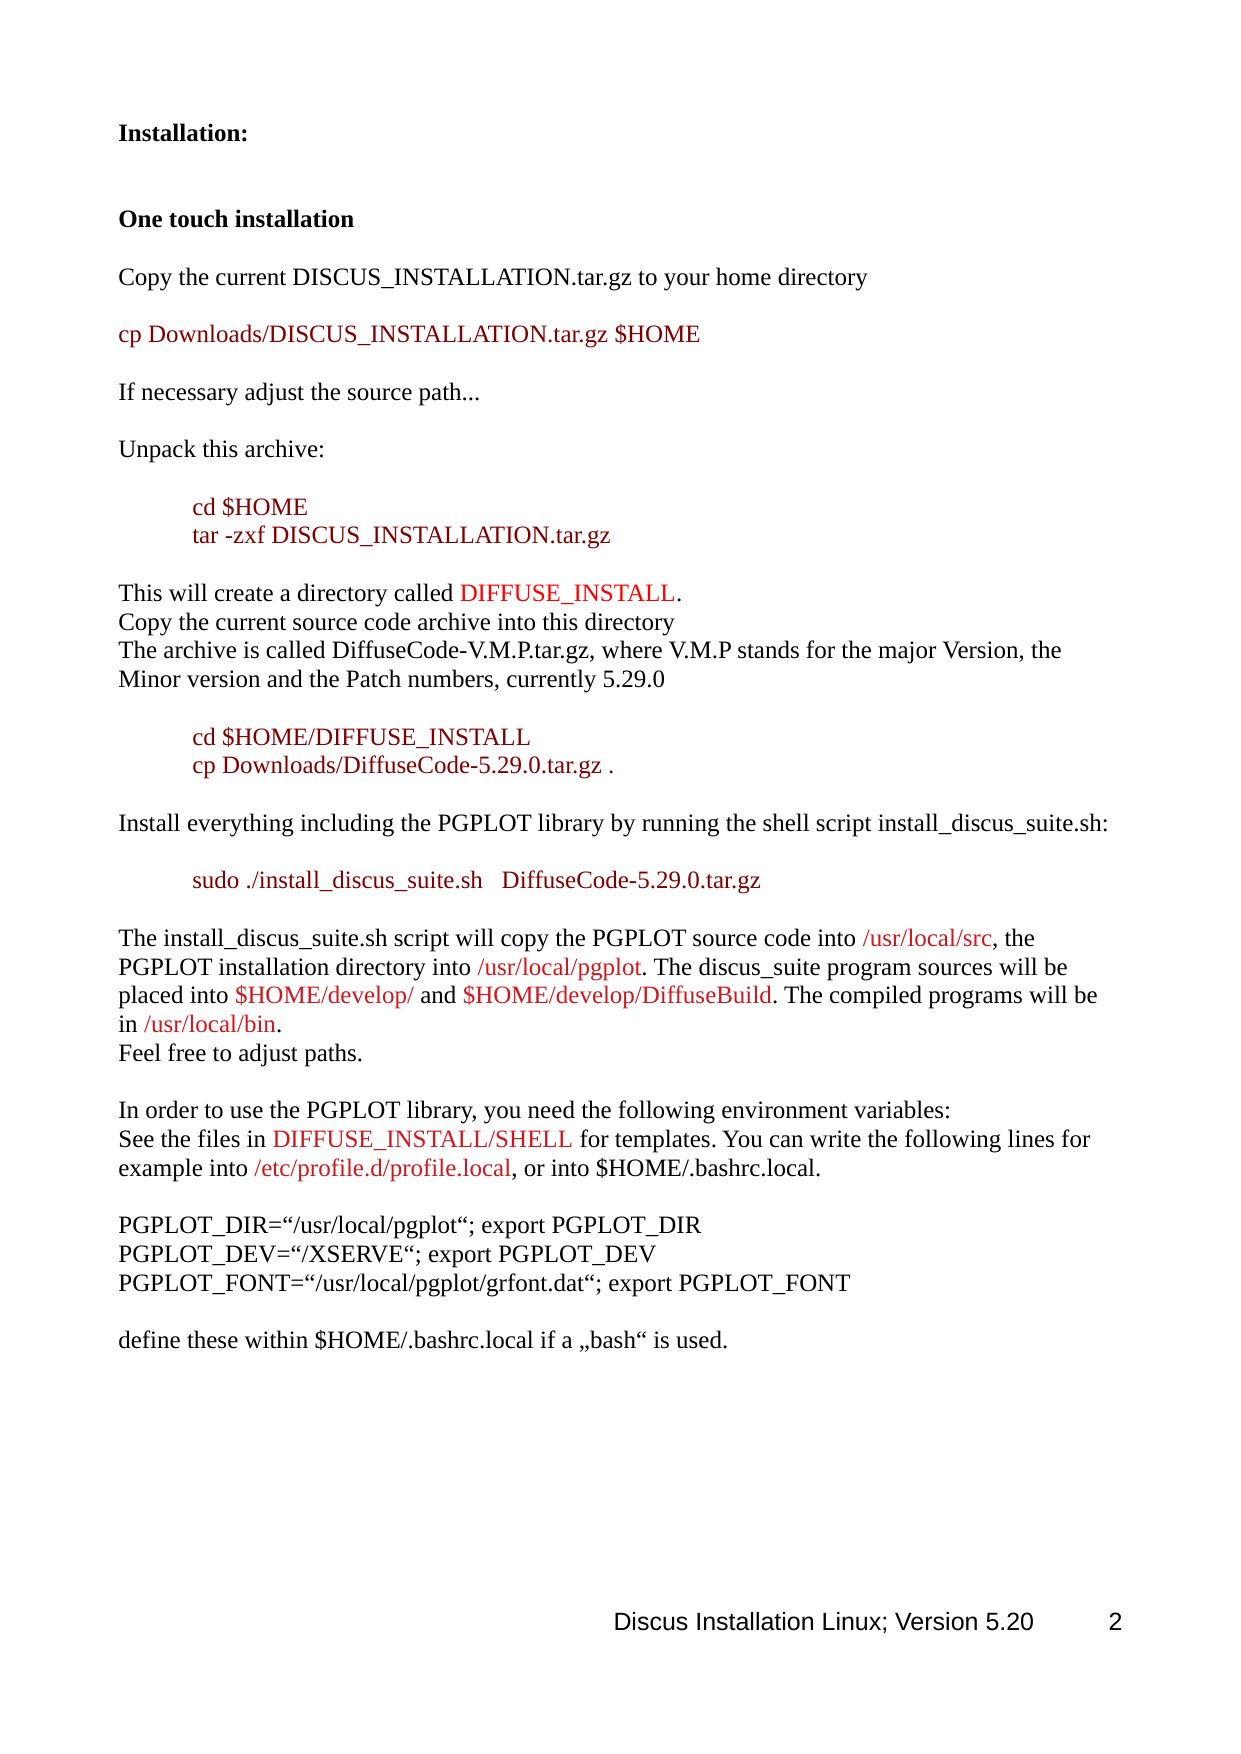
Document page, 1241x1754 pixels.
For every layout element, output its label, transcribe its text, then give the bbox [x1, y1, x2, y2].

text cd $HOME/DIFFUSE_INSTALL [118, 722, 1122, 751]
text Copy the current source code archive into this directory [118, 607, 1122, 636]
text cd $HOME [118, 492, 1122, 521]
text Feel free to adjust paths. [118, 1038, 1122, 1067]
text tar -zxf DISCUS_INSTALLATION.tar.gz [118, 521, 1122, 549]
text The archive is called DiffuseCode-V.M.P.tar.gz, where V.M.P stands for the major Version, the Minor version and the Patch numbers, currently 5.29.0 [118, 636, 1122, 693]
text Unpack this archive: [118, 434, 1122, 463]
text See the files in DIFFUSE_INSTALL/SHELL for templates. You can write the following lines for example into /etc/profile.d/profile.local, or into $HOME/.bashrc.local. [118, 1124, 1122, 1182]
text cp Downloads/DiffuseCode-5.29.0.tar.gz . [118, 751, 1122, 779]
text define these within $HOME/.bashrc.local if a „bash“ is used. [118, 1326, 1122, 1354]
text Installation: [118, 118, 1122, 147]
text cp Downloads/DISCUS_INSTALLATION.tar.gz $HOME [118, 319, 1122, 348]
text Install everything including the PGPLOT library by running the shell script install_discus_suite.sh: [118, 808, 1122, 837]
text PGPLOT_FONT=“/usr/local/pgplot/grfont.dat“; export PGPLOT_FONT [118, 1268, 1122, 1297]
text This will create a directory called DIFFUSE_INSTALL. [118, 578, 1122, 607]
text If necessary adjust the source path... [118, 377, 1122, 406]
text One touch installation [118, 204, 1122, 233]
text PGPLOT_DIR=“/usr/local/pgplot“; export PGPLOT_DIR [118, 1211, 1122, 1239]
text In order to use the PGPLOT library, you need the following environment variables: [118, 1096, 1122, 1124]
text Copy the current DISCUS_INSTALLATION.tar.gz to your home directory [118, 262, 1122, 291]
text sudo ./install_discus_suite.sh DiffuseCode-5.29.0.tar.gz [118, 866, 1122, 894]
text The install_discus_suite.sh script will copy the PGPLOT source code into /usr/local/src, the PGPLOT installation directory into /usr/local/pgplot. The discus_suite program sources will be placed into $HOME/develop/ and $HOME/develop/DiffuseBuild. The compiled programs will be in /usr/local/bin. [118, 923, 1122, 1038]
text PGPLOT_DEV=“/XSERVE“; export PGPLOT_DEV [118, 1239, 1122, 1268]
